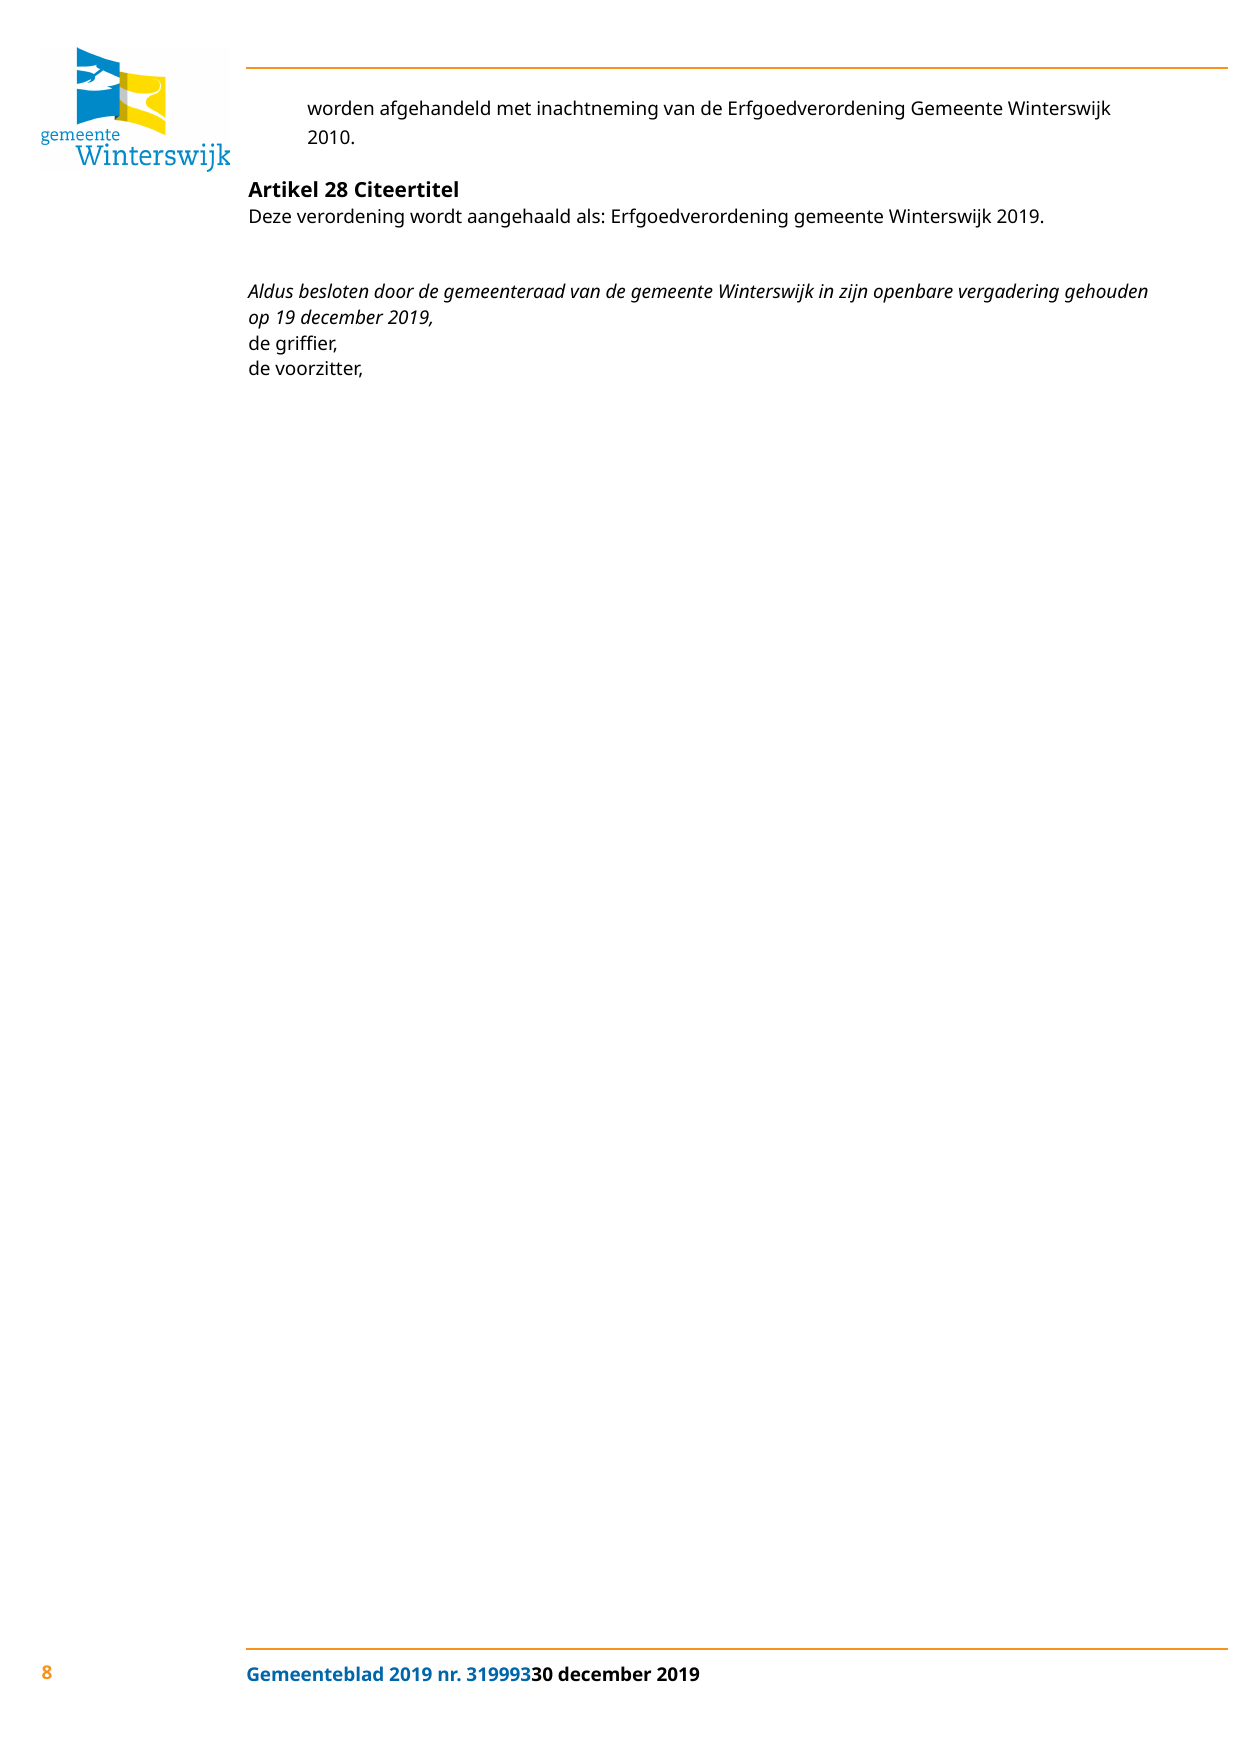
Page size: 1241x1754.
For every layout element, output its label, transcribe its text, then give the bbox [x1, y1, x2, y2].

picture [225, 153, 231, 162]
text de voorzitter, [248, 356, 1152, 381]
text de griffier, [248, 330, 1152, 356]
text Deze verordening wordt aangehaald als: Erfgoedverordening gemeente Winterswijk 2019. [248, 203, 1152, 229]
text Artikel 28 Citeertitel [248, 175, 1152, 203]
text Aldus besloten door de gemeenteraad van de gemeente Winterswijk in zijn openbare vergadering gehouden op 19 december 2019, [248, 278, 1152, 330]
picture [41, 47, 231, 172]
list worden afgehandeld met inachtneming van de Erfgoedverordening Gemeente Winterswijk 2010. [248, 95, 1152, 150]
